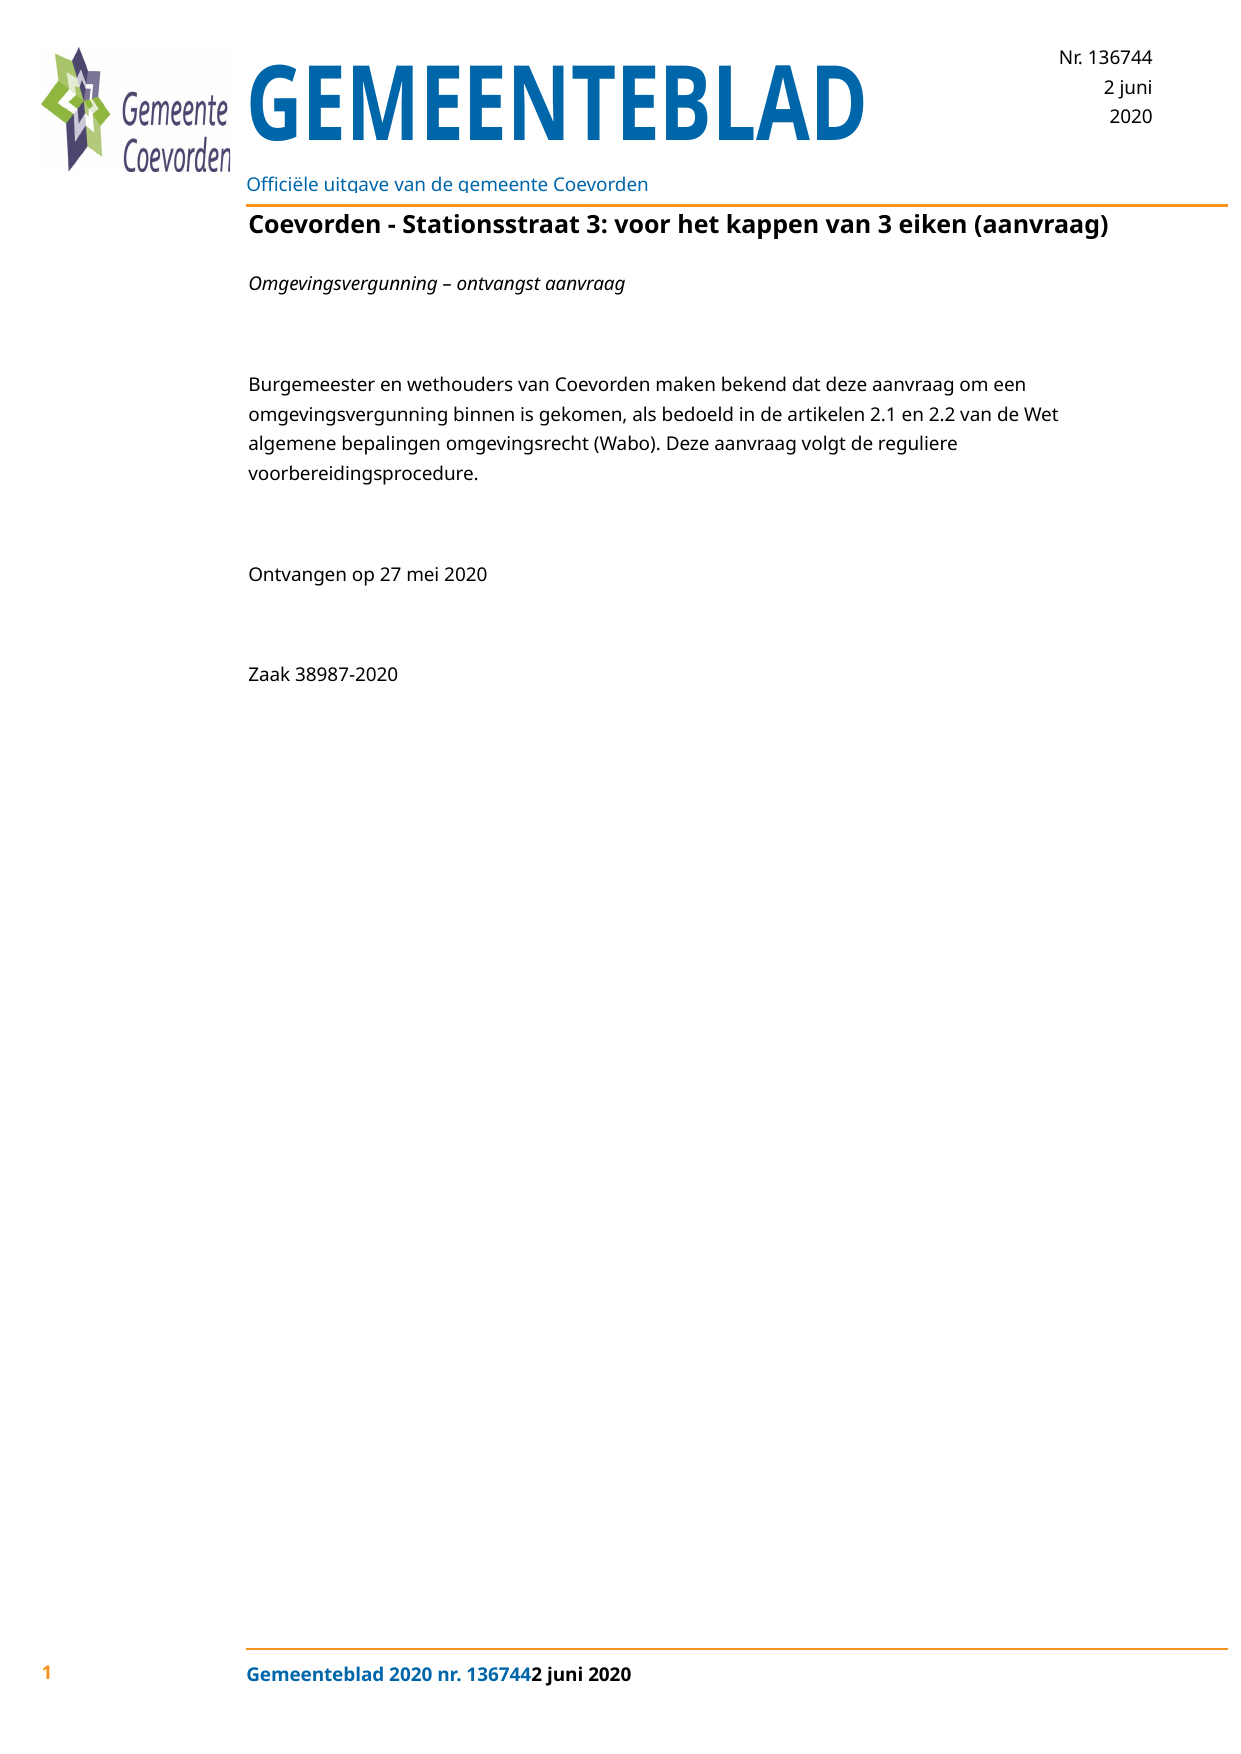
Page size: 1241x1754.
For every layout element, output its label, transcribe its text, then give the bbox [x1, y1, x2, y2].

picture [41, 47, 231, 172]
text Coevorden - Stationsstraat 3: voor het kappen van 3 eiken (aanvraag) [248, 207, 1152, 241]
text Omgevingsvergunning – ontvangst aanvraag [248, 270, 1152, 296]
text Zaak 38987-2020 [248, 662, 1152, 687]
text Burgemeester en wethouders van Coevorden maken bekend dat deze aanvraag om een omgevingsvergunning binnen is gekomen, als bedoeld in de artikelen 2.1 en 2.2 van de Wet algemene bepalingen omgevingsrecht (Wabo). Deze aanvraag volgt de reguliere voorbereidingsprocedure. [248, 371, 1152, 486]
text Ontvangen op 27 mei 2020 [248, 561, 1152, 586]
